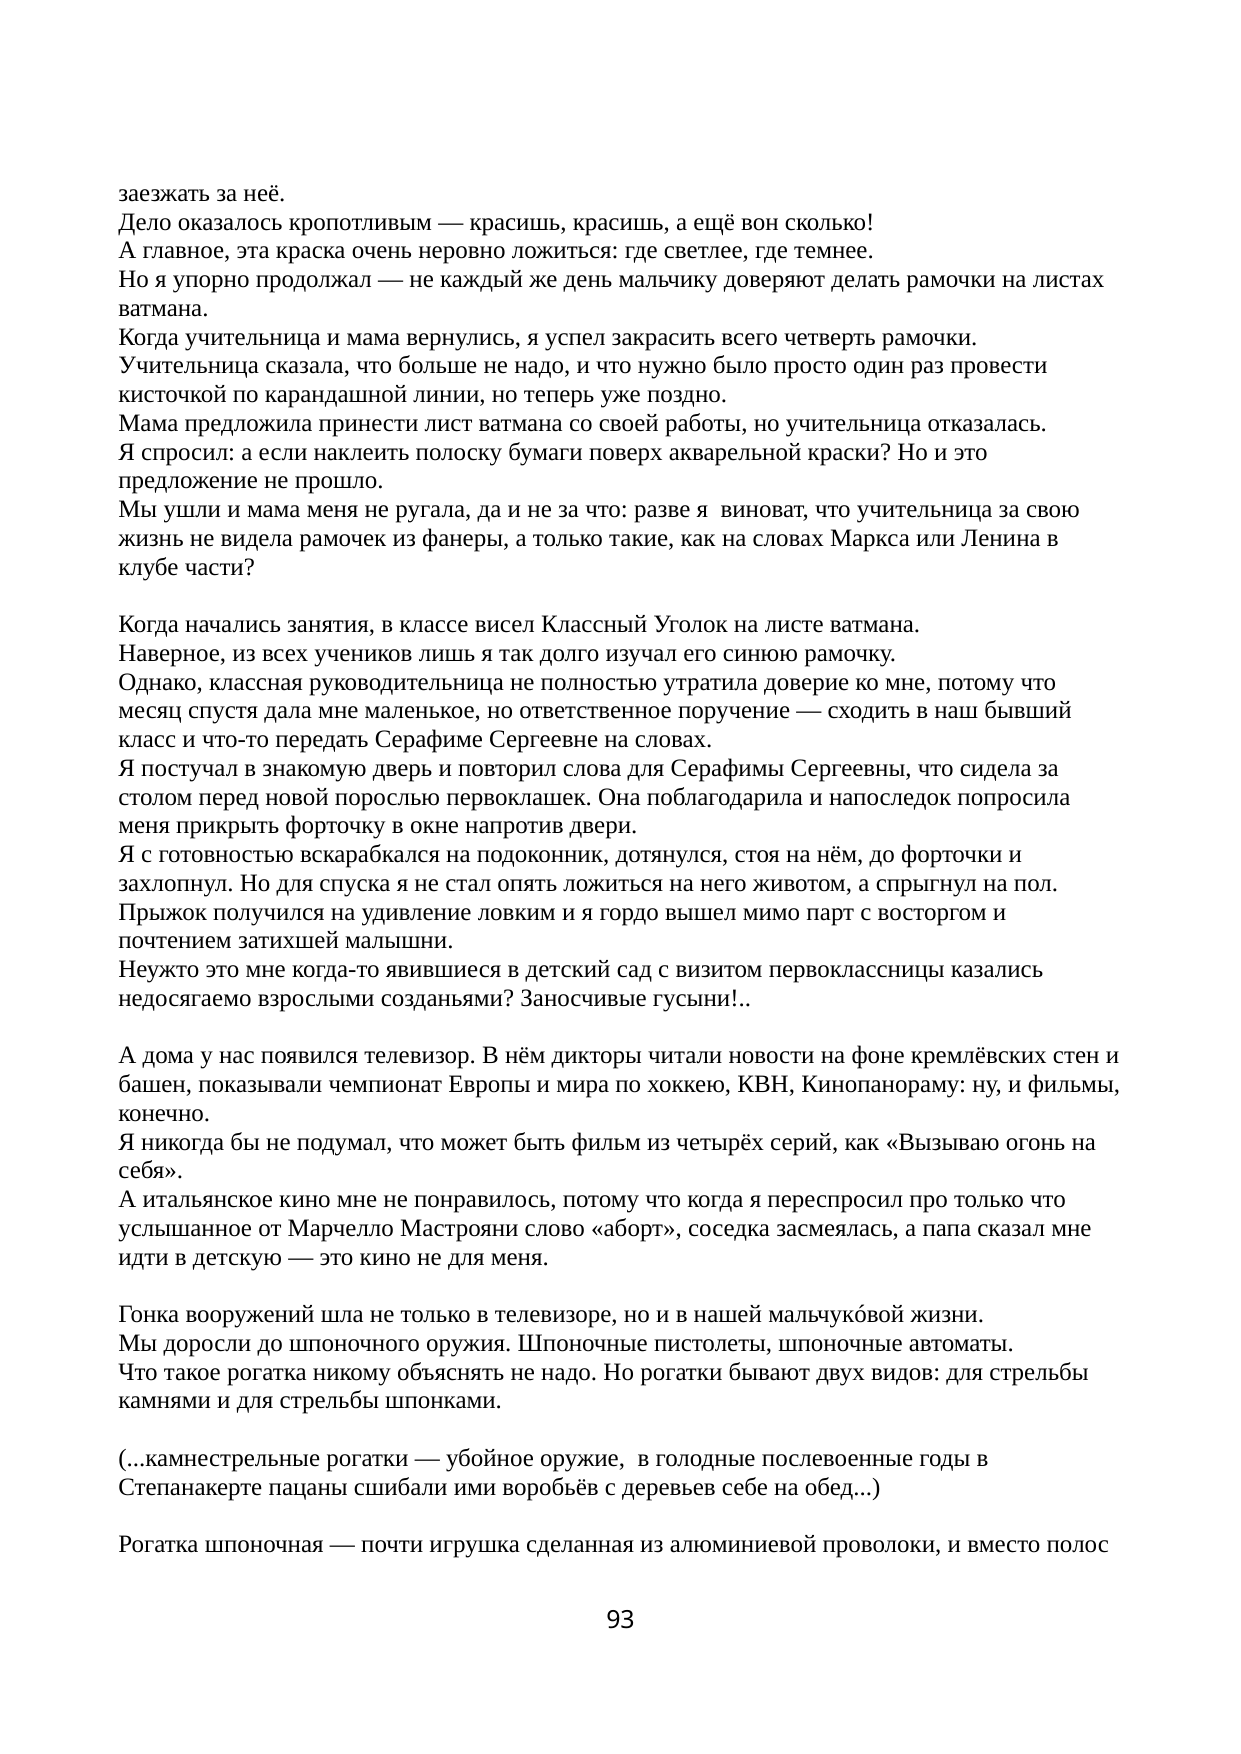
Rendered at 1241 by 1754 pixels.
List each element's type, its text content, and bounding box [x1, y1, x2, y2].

text Мы ушли и мама меня не ругала, да и не за что: разве я виноват, что учительница за свою жизнь не видела рамочек из фанеры, а только такие, как на словах Маркса или Ленина в клубе части? [118, 494, 1122, 581]
text А итальянское кино мне не понравилось, потому что когда я переспросил про только что услышанное от Марчелло Мастрояни слово «аборт», соседка засмеялась, а папа сказал мне идти в детскую — это кино не для меня. [118, 1184, 1122, 1271]
text Когда учительница и мама вернулись, я успел закрасить всего четверть рамочки. Учительница сказала, что больше не надо, и что нужно было просто один раз провести кисточкой по карандашной линии, но теперь уже поздно. [118, 322, 1122, 408]
text Дело оказалось кропотливым — красишь, красишь, а ещё вон сколько! [118, 207, 1122, 236]
text Я никогда бы не подумал, что может быть фильм из четырёх серий, как «Вызываю огонь на себя». [118, 1127, 1122, 1184]
text Неужто это мне когда-то явившиеся в детский сад с визитом первоклассницы казались недосягаемо взрослыми созданьями? Заносчивые гусыни!.. [118, 954, 1122, 1012]
text Я постучал в знакомую дверь и повторил слова для Серафимы Сергеевны, что сидела за столом перед новой порослью первоклашек. Она поблагодарила и напоследок попросила меня прикрыть форточку в окне напротив двери. [118, 753, 1122, 839]
text Рогатка шпоночная — почти игрушка сделанная из алюминиевой проволоки, и вместо полос [118, 1529, 1122, 1558]
text А дома у нас появился телевизор. В нём дикторы читали новости на фоне кремлёвских стен и башен, показывали чемпионат Европы и мира по хоккею, КВН, Кинопанораму: ну, и фильмы, конечно. [118, 1041, 1122, 1127]
text Я спросил: а если наклеить полоску бумаги поверх акварельной краски? Но и это предложение не прошло. [118, 437, 1122, 494]
text Прыжок получился на удивление ловким и я гордо вышел мимо парт с восторгом и почтением затихшей малышни. [118, 897, 1122, 954]
text Когда начались занятия, в классе висел Классный Уголок на листе ватмана. [118, 609, 1122, 638]
text Однако, классная руководительница не полностью утратила доверие ко мне, потому что месяц спустя дала мне маленькое, но ответственное поручение — сходить в наш бывший класс и что-то передать Серафиме Сергеевне на словах. [118, 667, 1122, 753]
text Гонка вооружений шла не только в телевизоре, но и в нашей мальчукóвой жизни. [118, 1299, 1122, 1328]
text Наверное, из всех учеников лишь я так долго изучал его синюю рамочку. [118, 638, 1122, 667]
text Мы доросли до шпоночного оружия. Шпоночные пистолеты, шпоночные автоматы. [118, 1328, 1122, 1357]
text Что такое рогатка никому объяснять не надо. Но рогатки бывают двух видов: для стрельбы камнями и для стрельбы шпонками. [118, 1357, 1122, 1414]
text Но я упорно продолжал — не каждый же день мальчику доверяют делать рамочки на листах ватмана. [118, 264, 1122, 322]
text Мама предложила принести лист ватмана со своей работы, но учительница отказалась. [118, 408, 1122, 437]
text Я с готовностью вскарабкался на подоконник, дотянулся, стоя на нём, до форточки и захлопнул. Но для спуска я не стал опять ложиться на него животом, а спрыгнул на пол. [118, 839, 1122, 897]
text А главное, эта краска очень неровно ложиться: где светлее, где темнее. [118, 236, 1122, 264]
text (...камнестрельные рогатки — убойное оружие, в голодные послевоенные годы в Степанакерте пацаны сшибали ими воробьёв с деревьев себе на обед...) [118, 1443, 1122, 1501]
text заезжать за неё. [118, 178, 1122, 207]
